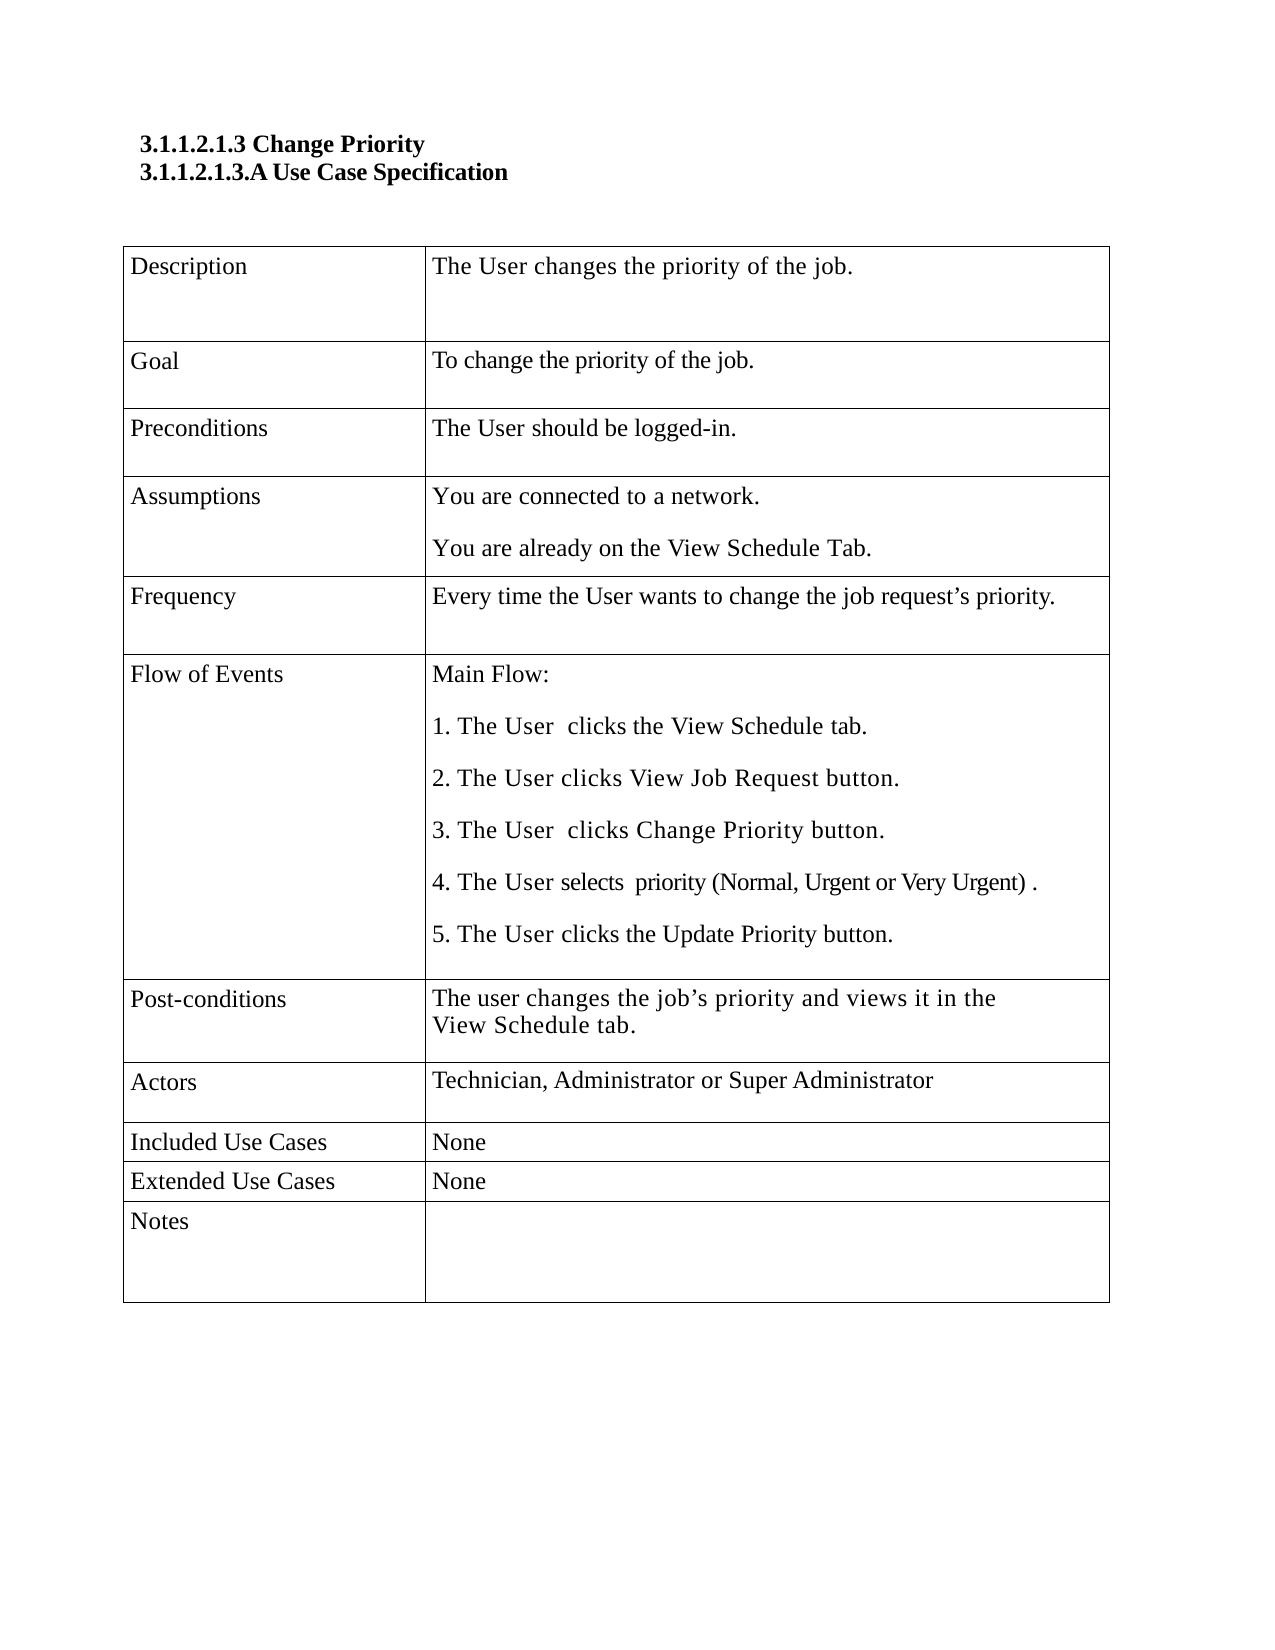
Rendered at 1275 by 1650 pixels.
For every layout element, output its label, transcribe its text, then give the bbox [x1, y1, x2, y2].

table_header Description [124, 247, 425, 341]
table_cell Preconditions [124, 409, 425, 476]
table_cell Post-conditions [124, 980, 425, 1062]
table_cell Flow of Events [124, 655, 425, 979]
table_cell The User should be logged-in. [426, 409, 1109, 476]
text 3.1.1.2.1.3 Change Priority [139, 129, 1135, 157]
table_cell [426, 1202, 1109, 1302]
table_cell Technician, Administrator or Super Administrator [426, 1063, 1109, 1121]
table_cell Assumptions [124, 477, 425, 576]
table_cell Frequency [124, 577, 425, 653]
table_cell Goal [124, 342, 425, 408]
text 3.1.1.2.1.3.A Use Case Specification [139, 157, 1135, 186]
table_cell Actors [124, 1063, 425, 1121]
table_cell None [426, 1123, 1109, 1161]
table_cell The user changes the job’s priority and views it in the View Schedule tab. [426, 980, 1109, 1062]
table_cell Notes [124, 1202, 425, 1302]
table_cell To change the priority of the job. [426, 342, 1109, 408]
table_cell None [426, 1162, 1109, 1201]
table_cell Extended Use Cases [124, 1162, 425, 1201]
table_cell Every time the User wants to change the job request’s priority. [426, 577, 1109, 653]
table_cell Included Use Cases [124, 1123, 425, 1161]
table_cell You are connected to a network. You are already on the View Schedule Tab. [426, 477, 1109, 576]
table_header The User changes the priority of the job. [426, 247, 1109, 341]
table_cell Main Flow: 1. The User clicks the View Schedule tab. 2. The User clicks View Job Request button. 3. The User clicks Change Priority button. 4. The User selects priority (Normal, Urgent or Very Urgent) . 5. The User clicks the Update Priority button. [426, 655, 1109, 979]
